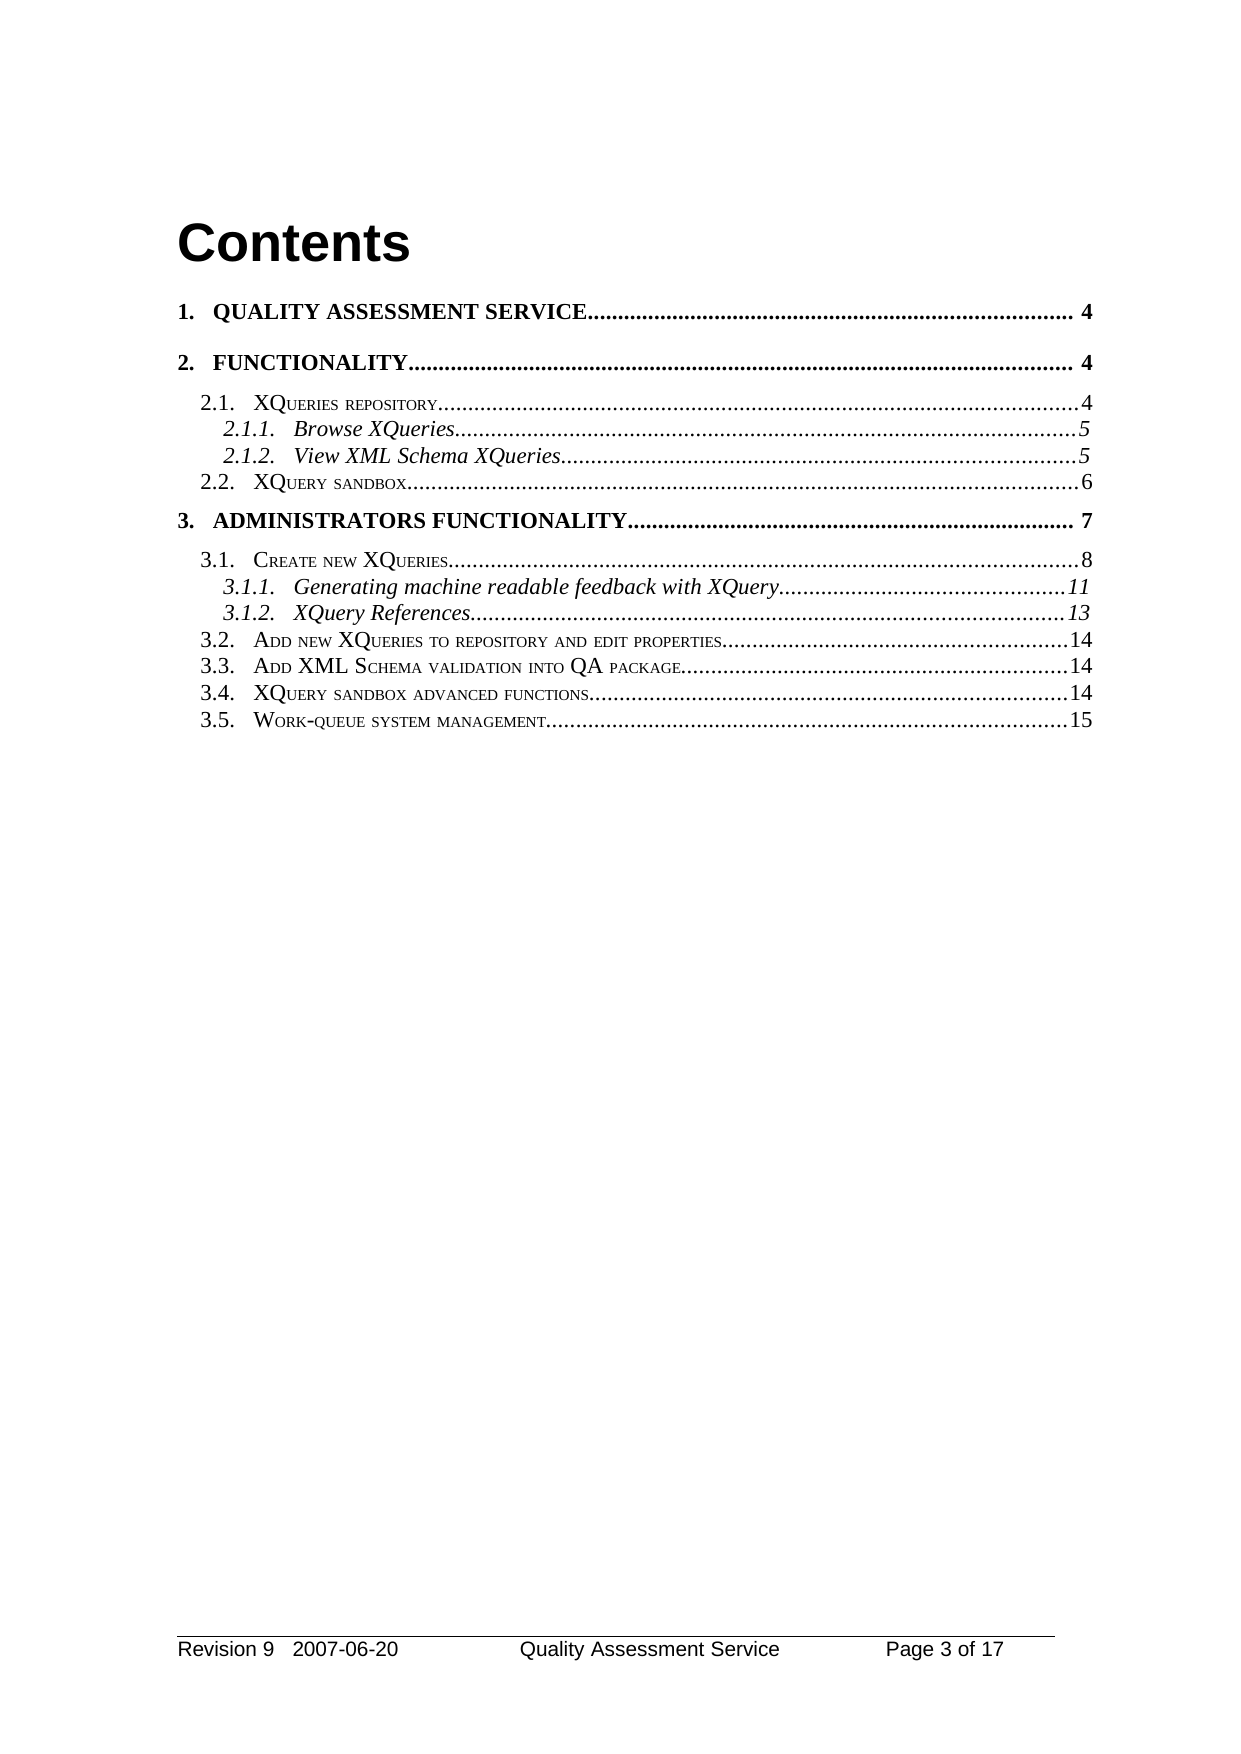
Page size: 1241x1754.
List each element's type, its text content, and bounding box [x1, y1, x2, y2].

text 3.4. XQuery sandbox advanced functions 14 [200, 679, 1092, 706]
text 3.3. Add XML Schema validation into QA package 14 [200, 652, 1092, 679]
text 2.1. XQueries repository 4 [200, 388, 1092, 415]
text 3.5. Work-queue system management 15 [200, 706, 1092, 732]
text 2. Functionality 4 [177, 349, 1092, 376]
text 2.1.1. Browse XQueries 5 [223, 415, 1092, 441]
text 3.1.1. Generating machine readable feedback with XQuery 11 [223, 573, 1092, 599]
text 3.1. Create new XQueries 8 [200, 546, 1092, 573]
text 3.1.2. XQuery References 13 [223, 599, 1092, 626]
subtitle Contents [177, 210, 1092, 273]
text 1. Quality Assessment Service 4 [177, 298, 1092, 324]
text 3. Administrators functionality 7 [177, 507, 1092, 534]
text 2.1.2. View XML Schema XQueries 5 [223, 441, 1092, 468]
text 2.2. XQuery sandbox 6 [200, 468, 1092, 494]
text 3.2. Add new XQueries to repository and edit properties 14 [200, 626, 1092, 652]
